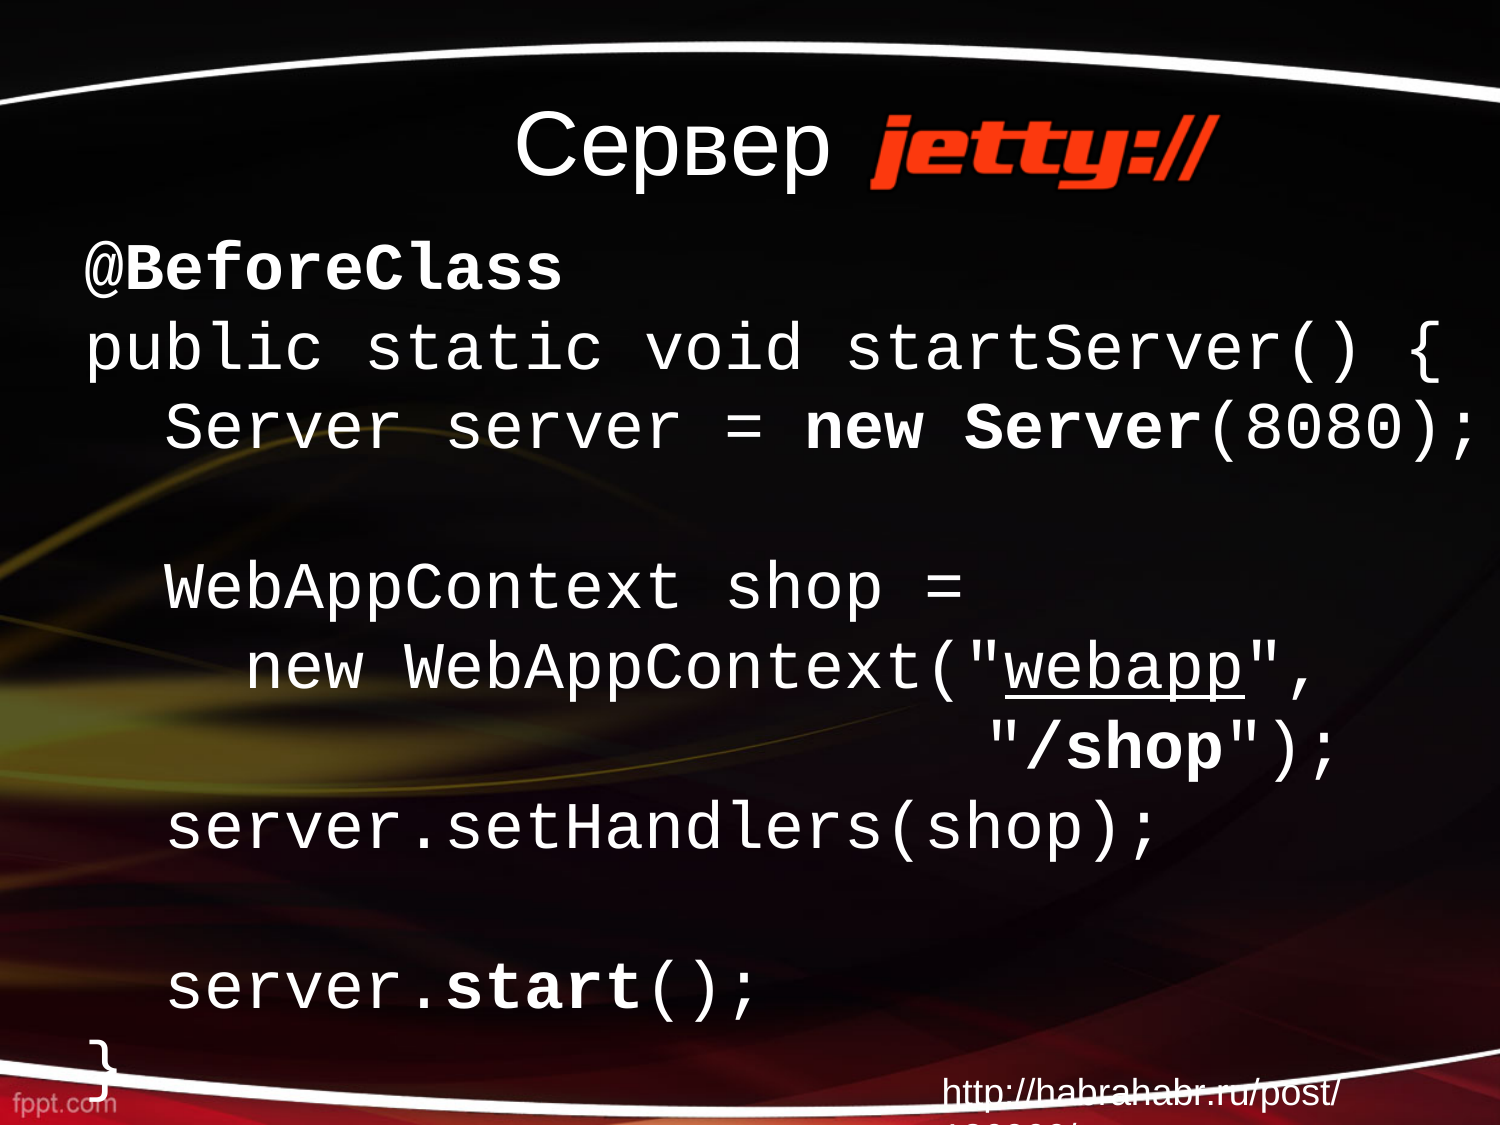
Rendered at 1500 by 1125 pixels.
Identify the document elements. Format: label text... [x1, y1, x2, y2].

text_box http://habrahabr.ru/post/126066/ [926, 1110, 1491, 1121]
picture [857, 99, 1234, 206]
text_box @BeforeClass public static void startServer() { Server server = new Server(8080); WebAppContext shop = new WebAppContext("webapp", "/shop"); server.setHandlers(shop); server.start(); } [70, 215, 1500, 1110]
picture [0, 0, 1500, 1125]
title Сервер [75, 45, 1426, 215]
